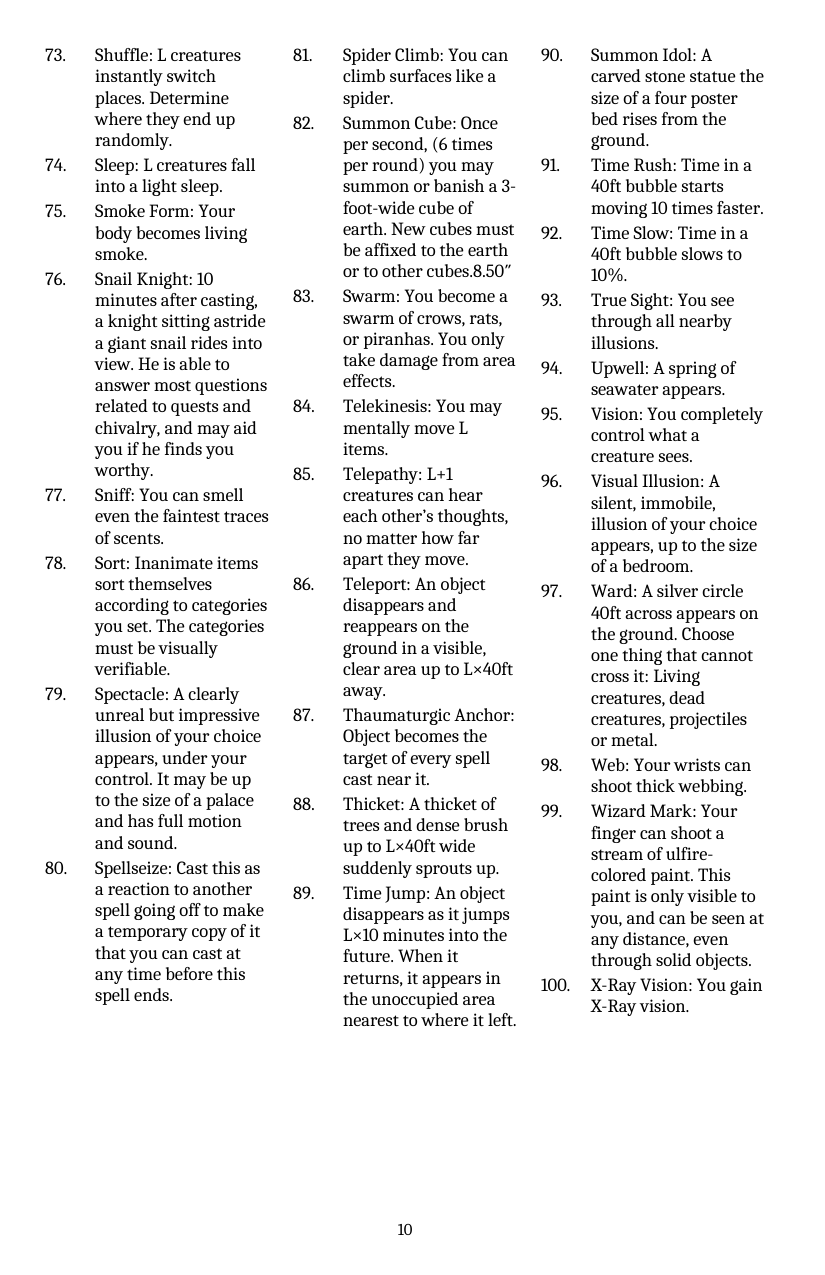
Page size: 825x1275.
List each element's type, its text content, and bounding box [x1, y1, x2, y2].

list Shuffle: L creatures instantly switch places. Determine where they end up randomly. [45, 45, 269, 151]
list Visual Illusion: A silent, immobile, illusion of your choice appears, up to the size of a bedroom. [541, 471, 765, 577]
list Smoke Form: Your body becomes living smoke. [45, 201, 269, 265]
list Web: Your wrists can shoot thick webbing. [541, 755, 765, 797]
list Upwell: A spring of seawater appears. [541, 357, 765, 400]
list True Sight: You see through all nearby illusions. [541, 290, 765, 354]
list Snail Knight: 10 minutes after casting, a knight sitting astride a giant snail rides into view. He is able to answer most questions related to quests and chivalry, and may aid you if he finds you worthy. [45, 269, 269, 481]
list X-Ray Vision: You gain X-Ray vision. [541, 975, 765, 1017]
list Sort: Inanimate items sort themselves according to categories you set. The categories must be visually verifiable. [45, 552, 269, 680]
list Teleport: An object disappears and reappears on the ground in a visible, clear area up to L×40ft away. [293, 574, 517, 701]
list Time Rush: Time in a 40ft bubble starts moving 10 times faster. [541, 155, 765, 219]
list Spectacle: A clearly unreal but impressive illusion of your choice appears, under your control. It may be up to the size of a palace and has full motion and sound. [45, 684, 269, 854]
list Time Jump: An object disappears as it jumps L×10 minutes into the future. When it returns, it appears in the unoccupied area nearest to where it left. [293, 882, 517, 1031]
list Telekinesis: You may mentally move L items. [293, 396, 517, 460]
list Time Slow: Time in a 40ft bubble slows to 10%. [541, 222, 765, 286]
list Thicket: A thicket of trees and dense brush up to L×40ft wide suddenly sprouts up. [293, 794, 517, 879]
list Sniff: You can smell even the faintest traces of scents. [45, 485, 269, 549]
list Telepathy: L+1 creatures can hear each other’s thoughts, no matter how far apart they move. [293, 464, 517, 570]
list Thaumaturgic Anchor: Object becomes the target of every spell cast near it. [293, 705, 517, 790]
list Summon Idol: A carved stone statue the size of a four poster bed rises from the ground. [541, 45, 765, 151]
list Vision: You completely control what a creature sees. [541, 404, 765, 467]
list Swarm: You become a swarm of crows, rats, or piranhas. You only take damage from area effects. [293, 286, 517, 392]
list Sleep: L creatures fall into a light sleep. [45, 155, 269, 197]
list Ward: A silver circle 40ft across appears on the ground. Choose one thing that cannot cross it: Living creatures, dead creatures, projectiles or metal. [541, 581, 765, 751]
list Summon Cube: Once per second, (6 times per round) you may summon or banish a 3-foot-wide cube of earth. New cubes must be affixed to the earth or to other cubes.8.50″ [293, 112, 517, 282]
list Wizard Mark: Your finger can shoot a stream of ulfire-colored paint. This paint is only visible to you, and can be seen at any distance, even through solid objects. [541, 801, 765, 971]
list Spellseize: Cast this as a reaction to another spell going off to make a temporary copy of it that you can cast at any time before this spell ends. [45, 857, 269, 1006]
list Spider Climb: You can climb surfaces like a spider. [293, 45, 517, 109]
